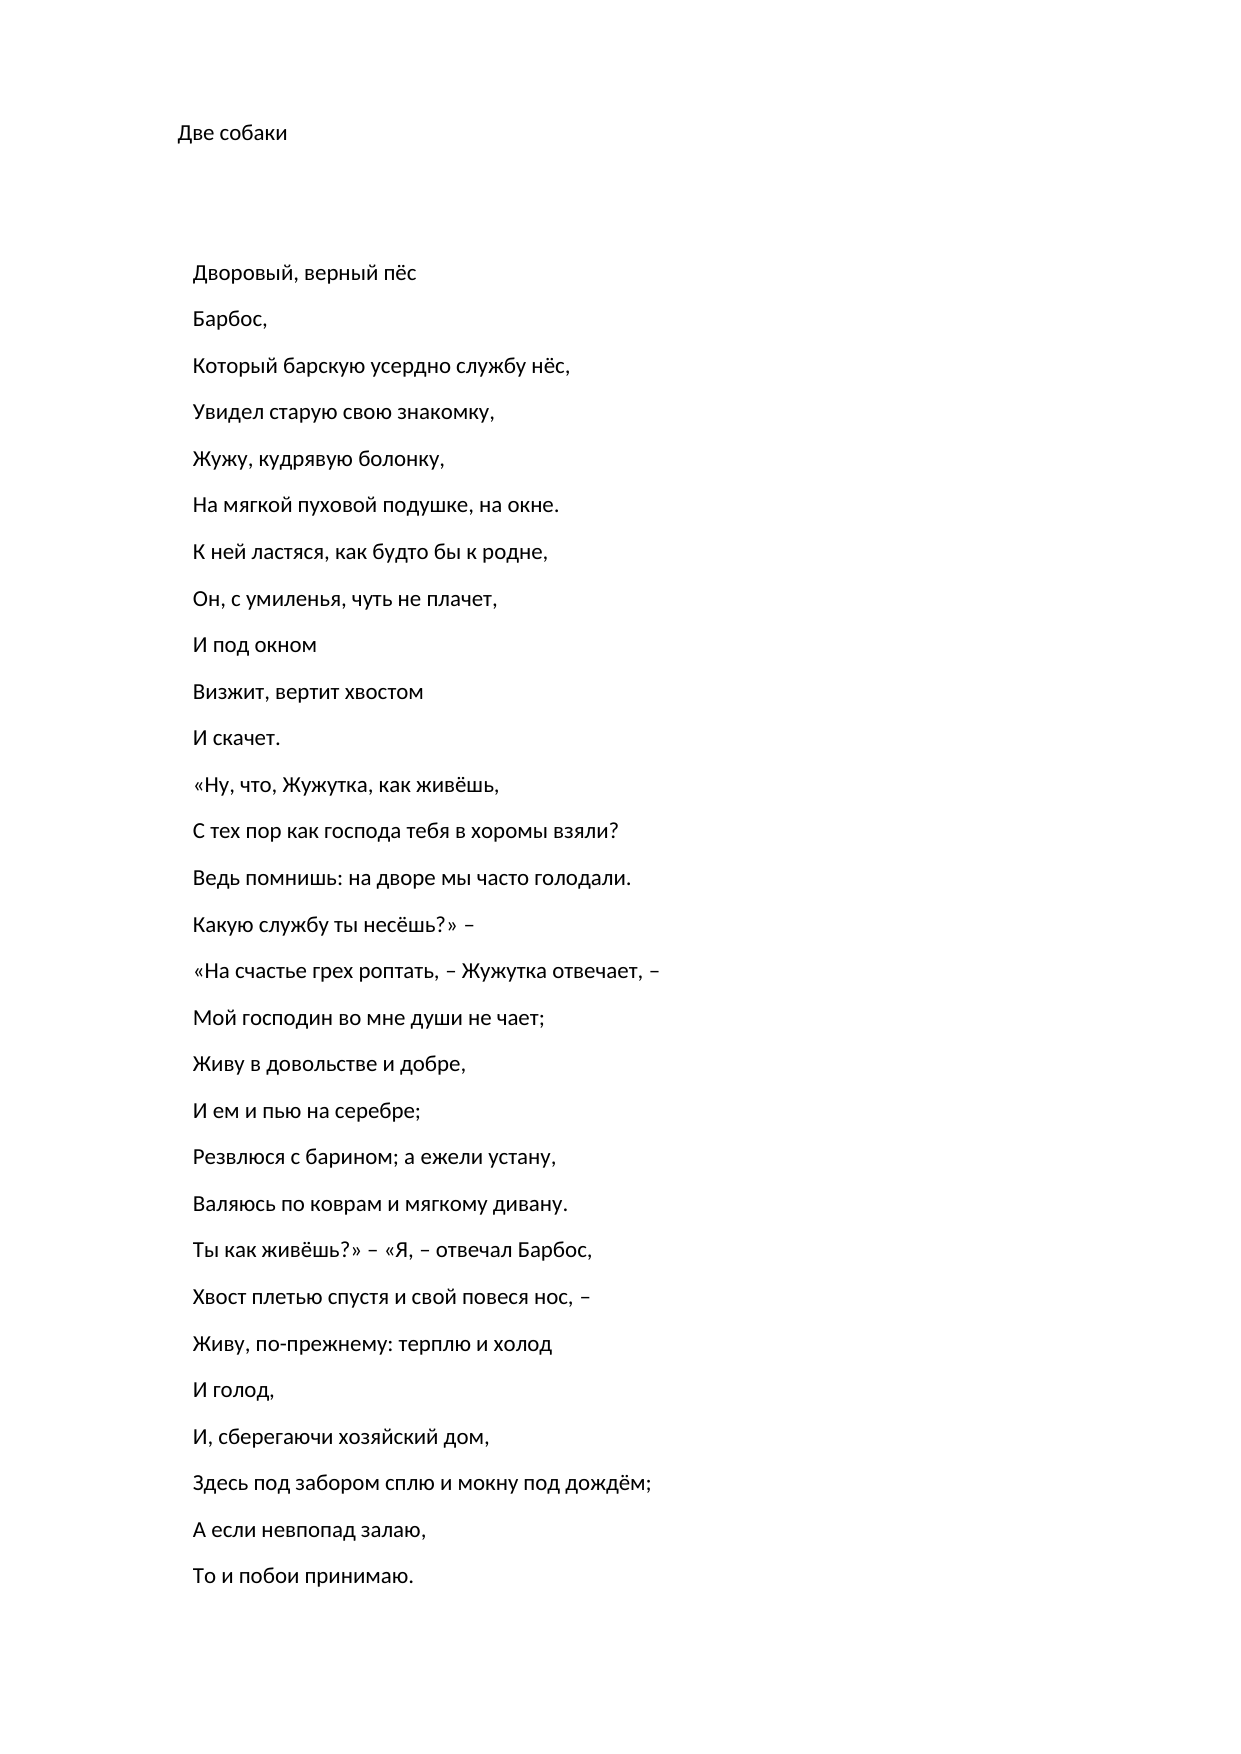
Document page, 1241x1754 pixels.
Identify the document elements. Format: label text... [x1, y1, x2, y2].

text И под окном [177, 630, 1152, 658]
text Который барскую усердно службу нёс, [177, 351, 1152, 379]
text На мягкой пуховой подушке, на окне. [177, 491, 1152, 519]
text И, сберегаючи хозяйский дом, [177, 1422, 1152, 1450]
text И голод, [177, 1375, 1152, 1403]
text Визжит, вертит хвостом [177, 677, 1152, 705]
text К ней ластяся, как будто бы к родне, [177, 537, 1152, 565]
text «На счастье грех роптать, – Жужутка отвечает, – [177, 956, 1152, 984]
text Жужу, кудрявую болонку, [177, 444, 1152, 472]
text Резвлюся с барином; а ежели устану, [177, 1142, 1152, 1171]
text Мой господин во мне души не чает; [177, 1003, 1152, 1031]
text Ты как живёшь?» – «Я, – отвечал Барбос, [177, 1236, 1152, 1264]
text Валяюсь по коврам и мягкому дивану. [177, 1189, 1152, 1217]
text Какую службу ты несёшь?» – [177, 910, 1152, 938]
text Он, с умиленья, чуть не плачет, [177, 584, 1152, 612]
text «Ну, что, Жужутка, как живёшь, [177, 770, 1152, 798]
text И ем и пью на серебре; [177, 1096, 1152, 1124]
text Увидел старую свою знакомку, [177, 397, 1152, 426]
text С тех пор как господа тебя в хоромы взяли? [177, 817, 1152, 844]
text А если невпопад залаю, [177, 1515, 1152, 1543]
text Живу, по-прежнему: терплю и холод [177, 1329, 1152, 1357]
text И скачет. [177, 723, 1152, 751]
text Две собаки [177, 118, 1152, 146]
text Живу в довольстве и добре, [177, 1049, 1152, 1077]
text Ведь помнишь: на дворе мы часто голодали. [177, 863, 1152, 891]
text Дворовый, верный пёс [177, 258, 1152, 286]
text Барбос, [177, 304, 1152, 332]
text Здесь под забором сплю и мокну под дождём; [177, 1468, 1152, 1496]
text То и побои принимаю. [177, 1562, 1152, 1589]
text Хвост плетью спустя и свой повеся нос, – [177, 1282, 1152, 1310]
